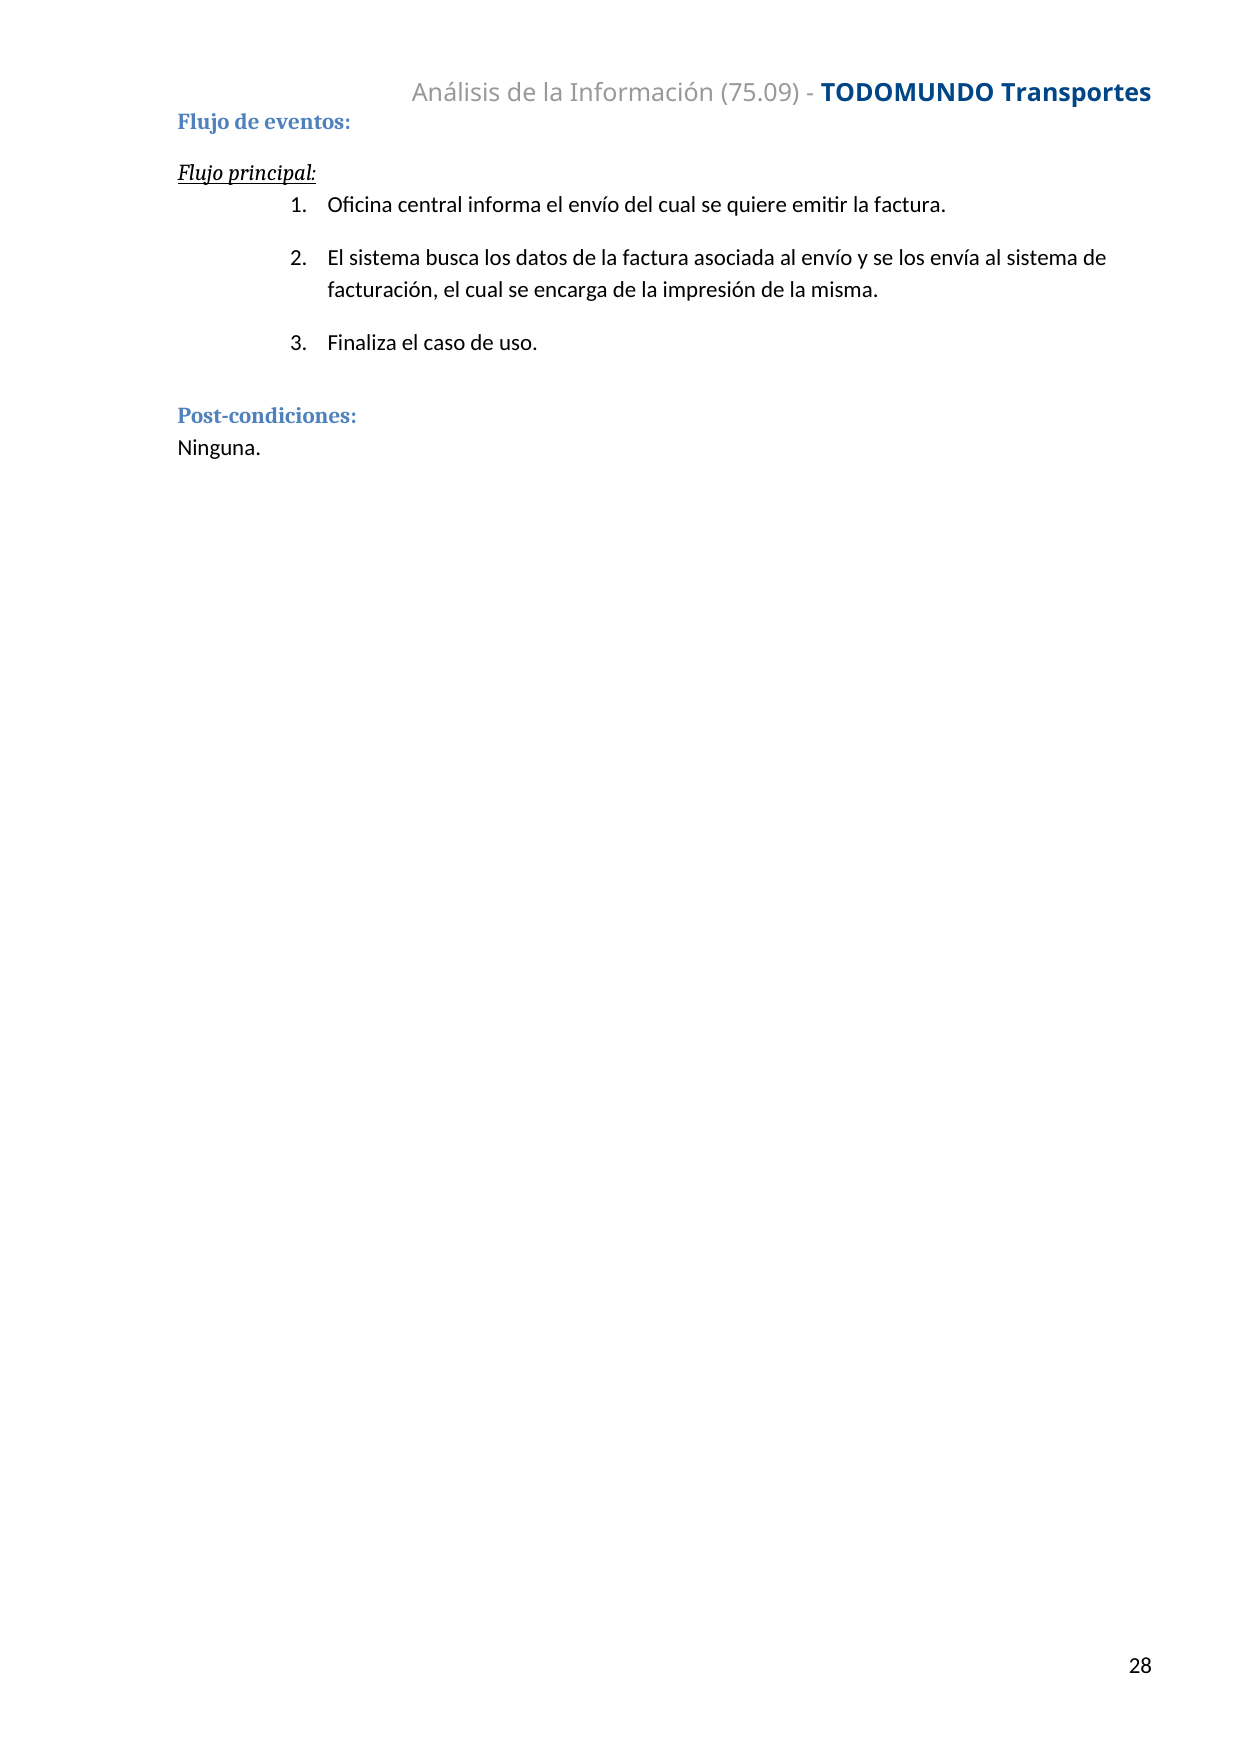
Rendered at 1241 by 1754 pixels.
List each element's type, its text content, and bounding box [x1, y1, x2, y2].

list Finaliza el caso de uso. [290, 328, 1152, 357]
list Oficina central informa el envío del cual se quiere emitir la factura. [290, 190, 1152, 218]
subtitle Flujo principal: [177, 160, 1152, 186]
subtitle Post-condiciones: [177, 402, 1152, 429]
text Ninguna. [177, 433, 1152, 461]
list El sistema busca los datos de la factura asociada al envío y se los envía al sistema de facturación, el cual se encarga de la impresión de la misma. [290, 243, 1152, 303]
subtitle Flujo de eventos: [177, 109, 1152, 135]
